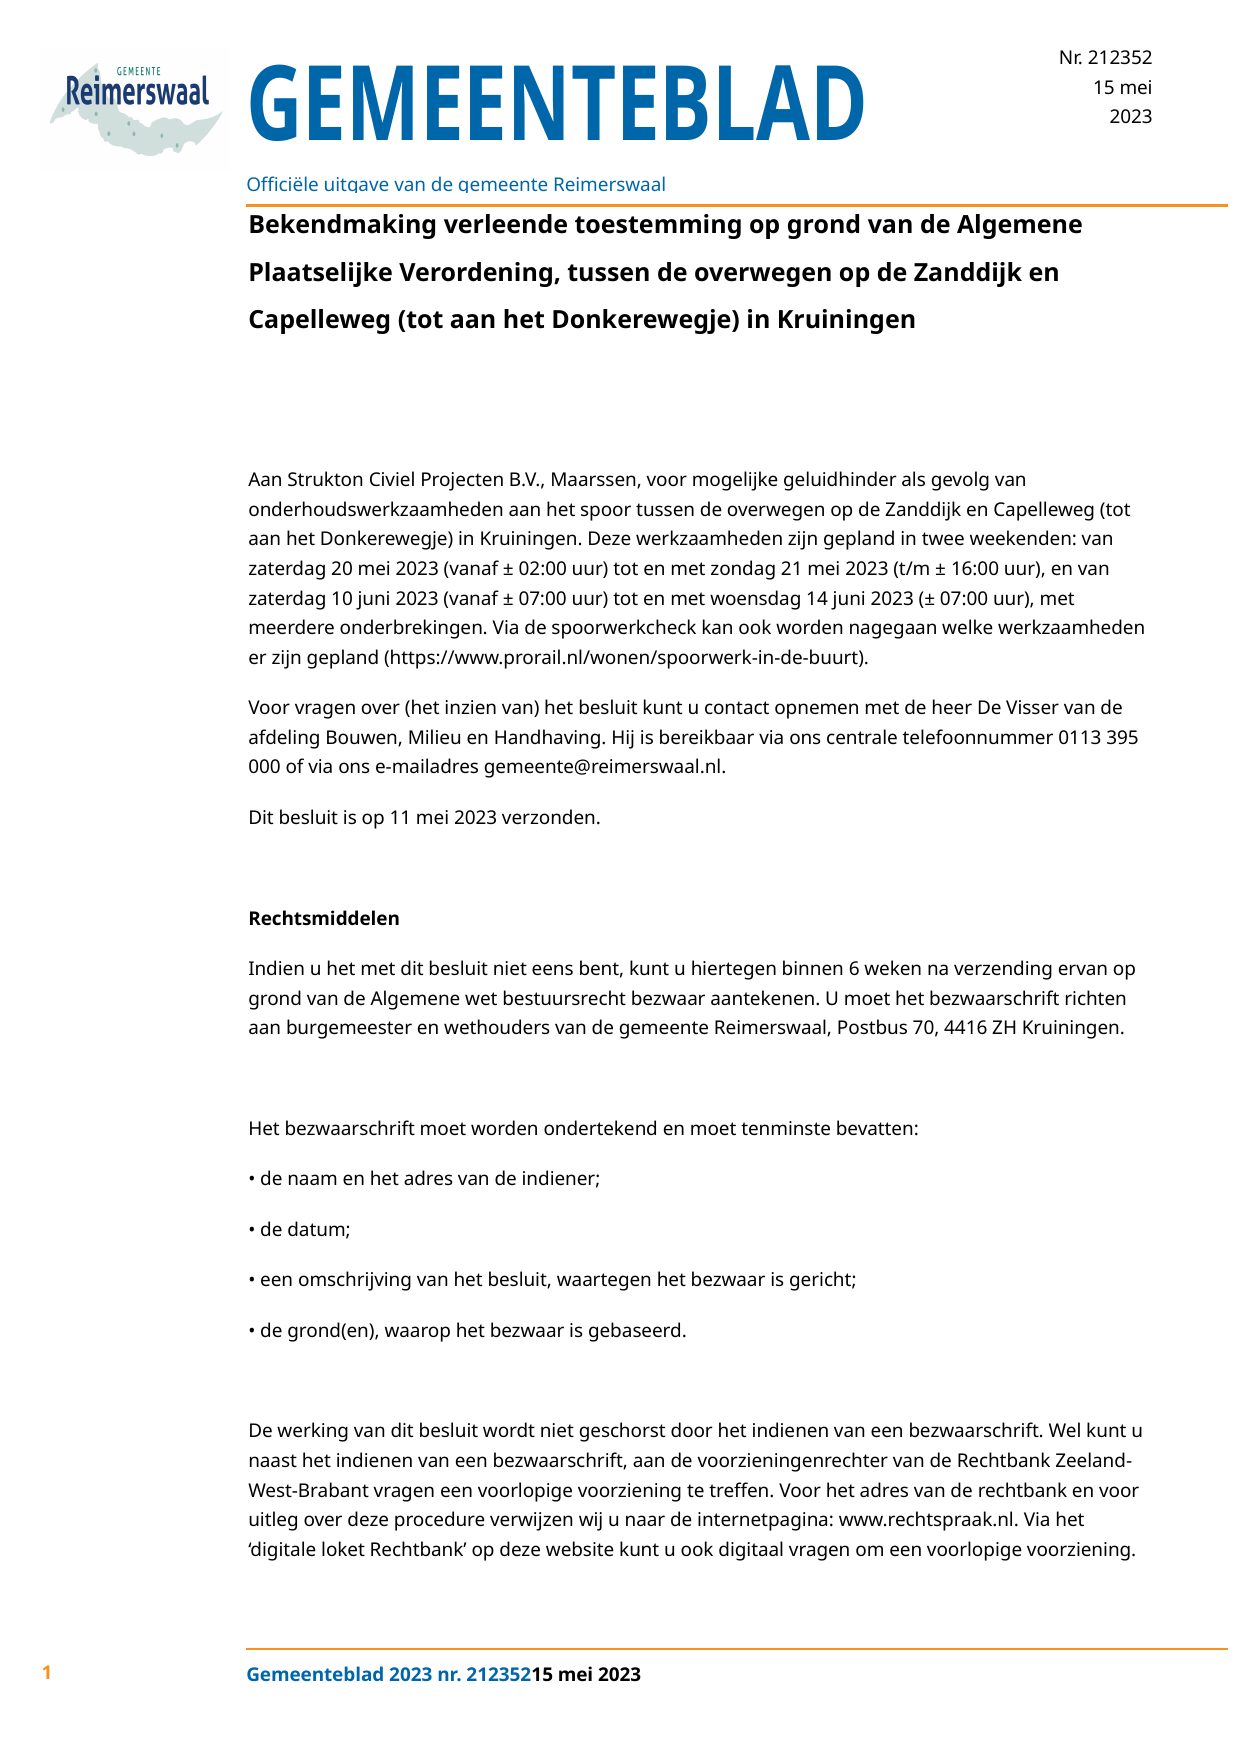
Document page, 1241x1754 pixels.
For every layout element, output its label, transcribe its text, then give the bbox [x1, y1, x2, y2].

text Het bezwaarschrift moet worden ondertekend en moet tenminste bevatten: [248, 1115, 1152, 1141]
text Voor vragen over (het inzien van) het besluit kunt u contact opnemen met de heer De Visser van de afdeling Bouwen, Milieu en Handhaving. Hij is bereikbaar via ons centrale telefoonnummer 0113 395 000 of via ons e-mailadres gemeente@reimerswaal.nl. [248, 694, 1152, 779]
text Aan Strukton Civiel Projecten B.V., Maarssen, voor mogelijke geluidhinder als gevolg van onderhoudswerkzaamheden aan het spoor tussen de overwegen op de Zanddijk en Capelleweg (tot aan het Donkerewegje) in Kruiningen. Deze werkzaamheden zijn gepland in twee weekenden: van zaterdag 20 mei 2023 (vanaf ± 02:00 uur) tot en met zondag 21 mei 2023 (t/m ± 16:00 uur), en van zaterdag 10 juni 2023 (vanaf ± 07:00 uur) tot en met woensdag 14 juni 2023 (± 07:00 uur), met meerdere onderbrekingen. Via de spoorwerkcheck kan ook worden nagegaan welke werkzaamheden er zijn gepland (https://www.prorail.nl/wonen/spoorwerk-in-de-buurt). [248, 466, 1152, 669]
text Bekendmaking verleende toestemming op grond van de Algemene Plaatselijke Verordening, tussen de overwegen op de Zanddijk en Capelleweg (tot aan het Donkerewegje) in Kruiningen [248, 207, 1152, 336]
text De werking van dit besluit wordt niet geschorst door het indienen van een bezwaarschrift. Wel kunt u naast het indienen van een bezwaarschrift, aan de voorzieningenrechter van de Rechtbank Zeeland-West-Brabant vragen een voorlopige voorziening te treffen. Voor het adres van de rechtbank en voor uitleg over deze procedure verwijzen wij u naar de internetpagina: www.rechtspraak.nl. Via het ‘digitale loket Rechtbank’ op deze website kunt u ook digitaal vragen om een voorlopige voorziening. [248, 1418, 1152, 1562]
picture [41, 47, 231, 172]
text • de datum; [248, 1216, 1152, 1242]
text Rechtsmiddelen [248, 905, 1152, 930]
text Dit besluit is op 11 mei 2023 verzonden. [248, 804, 1152, 829]
text Indien u het met dit besluit niet eens bent, kunt u hiertegen binnen 6 weken na verzending ervan op grond van de Algemene wet bestuursrecht bezwaar aantekenen. U moet het bezwaarschrift richten aan burgemeester en wethouders van de gemeente Reimerswaal, Postbus 70, 4416 ZH Kruiningen. [248, 955, 1152, 1040]
text • de grond(en), waarop het bezwaar is gebaseerd. [248, 1317, 1152, 1342]
text • de naam en het adres van de indiener; [248, 1166, 1152, 1191]
text • een omschrijving van het besluit, waartegen het bezwaar is gericht; [248, 1266, 1152, 1292]
